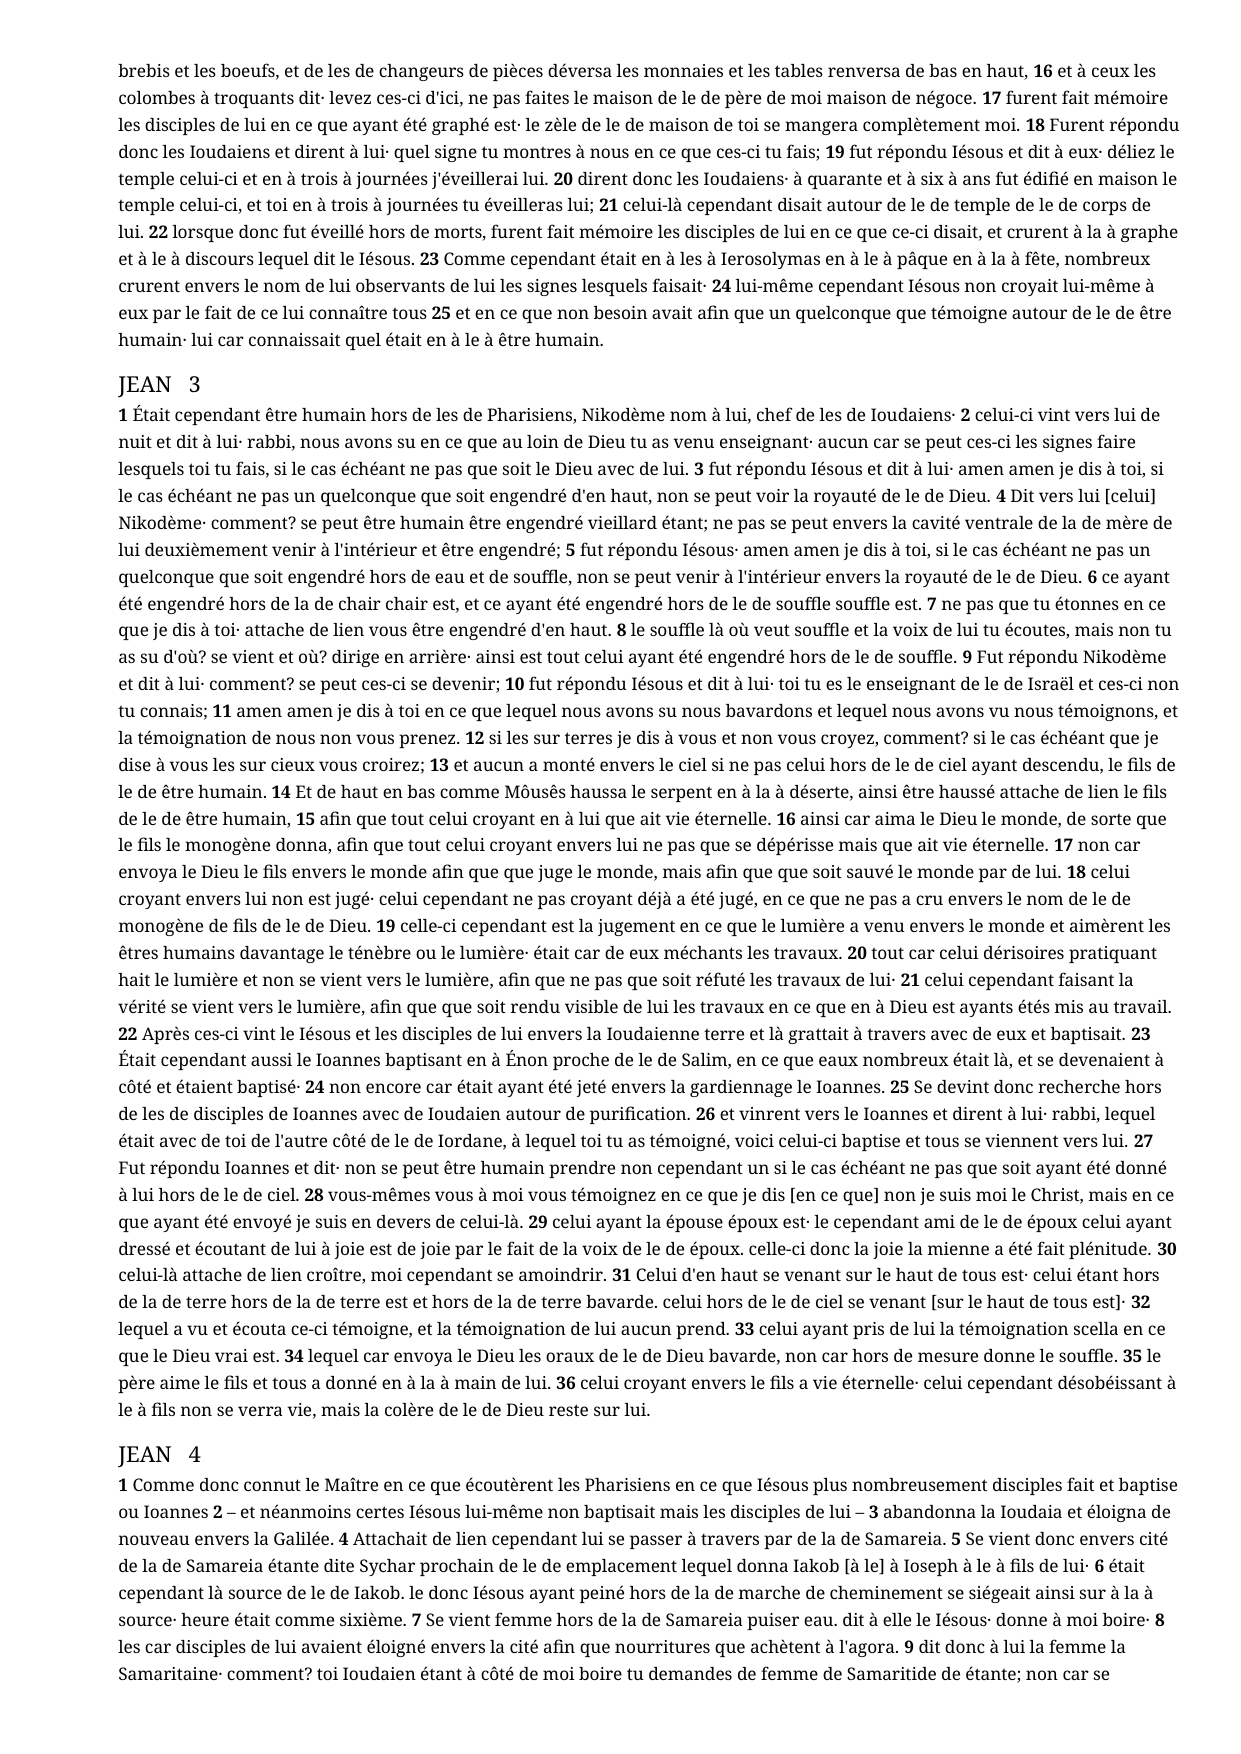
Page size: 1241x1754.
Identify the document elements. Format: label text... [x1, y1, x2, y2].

text JEAN 3 [118, 369, 1181, 399]
text JEAN 4 [118, 1439, 1181, 1469]
text 1 Comme donc connut le Maître en ce que écoutèrent les Pharisiens en ce que Iésous plus nombreusement disciples fait et baptise ou Ioannes 2 – et néanmoins certes Iésous lui-même non baptisait mais les disciples de lui – 3 abandonna la Ioudaia et éloigna de nouveau envers la Galilée. 4 Attachait de lien cependant lui se passer à travers par de la de Samareia. 5 Se vient donc envers cité de la de Samareia étante dite Sychar prochain de le de emplacement lequel donna Iakob [à le] à Ioseph à le à fils de lui· 6 était cependant là source de le de Iakob. le donc Iésous ayant peiné hors de la de marche de cheminement se siégeait ainsi sur à la à source· heure était comme sixième. 7 Se vient femme hors de la de Samareia puiser eau. dit à elle le Iésous· donne à moi boire· 8 les car disciples de lui avaient éloigné envers la cité afin que nourritures que achètent à l'agora. 9 dit donc à lui la femme la Samaritaine· comment? toi Ioudaien étant à côté de moi boire tu demandes de femme de Samaritide de étante; non car se [118, 1473, 1181, 1685]
text brebis et les boeufs, et de les de changeurs de pièces déversa les monnaies et les tables renversa de bas en haut, 16 et à ceux les colombes à troquants dit· levez ces-ci d'ici, ne pas faites le maison de le de père de moi maison de négoce. 17 furent fait mémoire les disciples de lui en ce que ayant été graphé est· le zèle de le de maison de toi se mangera complètement moi. 18 Furent répondu donc les Ioudaiens et dirent à lui· quel signe tu montres à nous en ce que ces-ci tu fais; 19 fut répondu Iésous et dit à eux· déliez le temple celui-ci et en à trois à journées j'éveillerai lui. 20 dirent donc les Ioudaiens· à quarante et à six à ans fut édifié en maison le temple celui-ci, et toi en à trois à journées tu éveilleras lui; 21 celui-là cependant disait autour de le de temple de le de corps de lui. 22 lorsque donc fut éveillé hors de morts, furent fait mémoire les disciples de lui en ce que ce-ci disait, et crurent à la à graphe et à le à discours lequel dit le Iésous. 23 Comme cependant était en à les à Ierosolymas en à le à pâque en à la à fête, nombreux crurent envers le nom de lui observants de lui les signes lesquels faisait· 24 lui-même cependant Iésous non croyait lui-même à eux par le fait de ce lui connaître tous 25 et en ce que non besoin avait afin que un quelconque que témoigne autour de le de être humain· lui car connaissait quel était en à le à être humain. [118, 59, 1181, 351]
text 1 Était cependant être humain hors de les de Pharisiens, Nikodème nom à lui, chef de les de Ioudaiens· 2 celui-ci vint vers lui de nuit et dit à lui· rabbi, nous avons su en ce que au loin de Dieu tu as venu enseignant· aucun car se peut ces-ci les signes faire lesquels toi tu fais, si le cas échéant ne pas que soit le Dieu avec de lui. 3 fut répondu Iésous et dit à lui· amen amen je dis à toi, si le cas échéant ne pas un quelconque que soit engendré d'en haut, non se peut voir la royauté de le de Dieu. 4 Dit vers lui [celui] Nikodème· comment? se peut être humain être engendré vieillard étant; ne pas se peut envers la cavité ventrale de la de mère de lui deuxièmement venir à l'intérieur et être engendré; 5 fut répondu Iésous· amen amen je dis à toi, si le cas échéant ne pas un quelconque que soit engendré hors de eau et de souffle, non se peut venir à l'intérieur envers la royauté de le de Dieu. 6 ce ayant été engendré hors de la de chair chair est, et ce ayant été engendré hors de le de souffle souffle est. 7 ne pas que tu étonnes en ce que je dis à toi· attache de lien vous être engendré d'en haut. 8 le souffle là où veut souffle et la voix de lui tu écoutes, mais non tu as su d'où? se vient et où? dirige en arrière· ainsi est tout celui ayant été engendré hors de le de souffle. 9 Fut répondu Nikodème et dit à lui· comment? se peut ces-ci se devenir; 10 fut répondu Iésous et dit à lui· toi tu es le enseignant de le de Israël et ces-ci non tu connais; 11 amen amen je dis à toi en ce que lequel nous avons su nous bavardons et lequel nous avons vu nous témoignons, et la témoignation de nous non vous prenez. 12 si les sur terres je dis à vous et non vous croyez, comment? si le cas échéant que je dise à vous les sur cieux vous croirez; 13 et aucun a monté envers le ciel si ne pas celui hors de le de ciel ayant descendu, le fils de le de être humain. 14 Et de haut en bas comme Môusês haussa le serpent en à la à déserte, ainsi être haussé attache de lien le fils de le de être humain, 15 afin que tout celui croyant en à lui que ait vie éternelle. 16 ainsi car aima le Dieu le monde, de sorte que le fils le monogène donna, afin que tout celui croyant envers lui ne pas que se dépérisse mais que ait vie éternelle. 17 non car envoya le Dieu le fils envers le monde afin que que juge le monde, mais afin que que soit sauvé le monde par de lui. 18 celui croyant envers lui non est jugé· celui cependant ne pas croyant déjà a été jugé, en ce que ne pas a cru envers le nom de le de monogène de fils de le de Dieu. 19 celle-ci cependant est la jugement en ce que le lumière a venu envers le monde et aimèrent les êtres humains davantage le ténèbre ou le lumière· était car de eux méchants les travaux. 20 tout car celui dérisoires pratiquant hait le lumière et non se vient vers le lumière, afin que ne pas que soit réfuté les travaux de lui· 21 celui cependant faisant la vérité se vient vers le lumière, afin que que soit rendu visible de lui les travaux en ce que en à Dieu est ayants étés mis au travail. 22 Après ces-ci vint le Iésous et les disciples de lui envers la Ioudaienne terre et là grattait à travers avec de eux et baptisait. 23 Était cependant aussi le Ioannes baptisant en à Énon proche de le de Salim, en ce que eaux nombreux était là, et se devenaient à côté et étaient baptisé· 24 non encore car était ayant été jeté envers la gardiennage le Ioannes. 25 Se devint donc recherche hors de les de disciples de Ioannes avec de Ioudaien autour de purification. 26 et vinrent vers le Ioannes et dirent à lui· rabbi, lequel était avec de toi de l'autre côté de le de Iordane, à lequel toi tu as témoigné, voici celui-ci baptise et tous se viennent vers lui. 27 Fut répondu Ioannes et dit· non se peut être humain prendre non cependant un si le cas échéant ne pas que soit ayant été donné à lui hors de le de ciel. 28 vous-mêmes vous à moi vous témoignez en ce que je dis [en ce que] non je suis moi le Christ, mais en ce que ayant été envoyé je suis en devers de celui-là. 29 celui ayant la épouse époux est· le cependant ami de le de époux celui ayant dressé et écoutant de lui à joie est de joie par le fait de la voix de le de époux. celle-ci donc la joie la mienne a été fait plénitude. 30 celui-là attache de lien croître, moi cependant se amoindrir. 31 Celui d'en haut se venant sur le haut de tous est· celui étant hors de la de terre hors de la de terre est et hors de la de terre bavarde. celui hors de le de ciel se venant [sur le haut de tous est]· 32 lequel a vu et écouta ce-ci témoigne, et la témoignation de lui aucun prend. 33 celui ayant pris de lui la témoignation scella en ce que le Dieu vrai est. 34 lequel car envoya le Dieu les oraux de le de Dieu bavarde, non car hors de mesure donne le souffle. 35 le père aime le fils et tous a donné en à la à main de lui. 36 celui croyant envers le fils a vie éternelle· celui cependant désobéissant à le à fils non se verra vie, mais la colère de le de Dieu reste sur lui. [118, 403, 1181, 1421]
